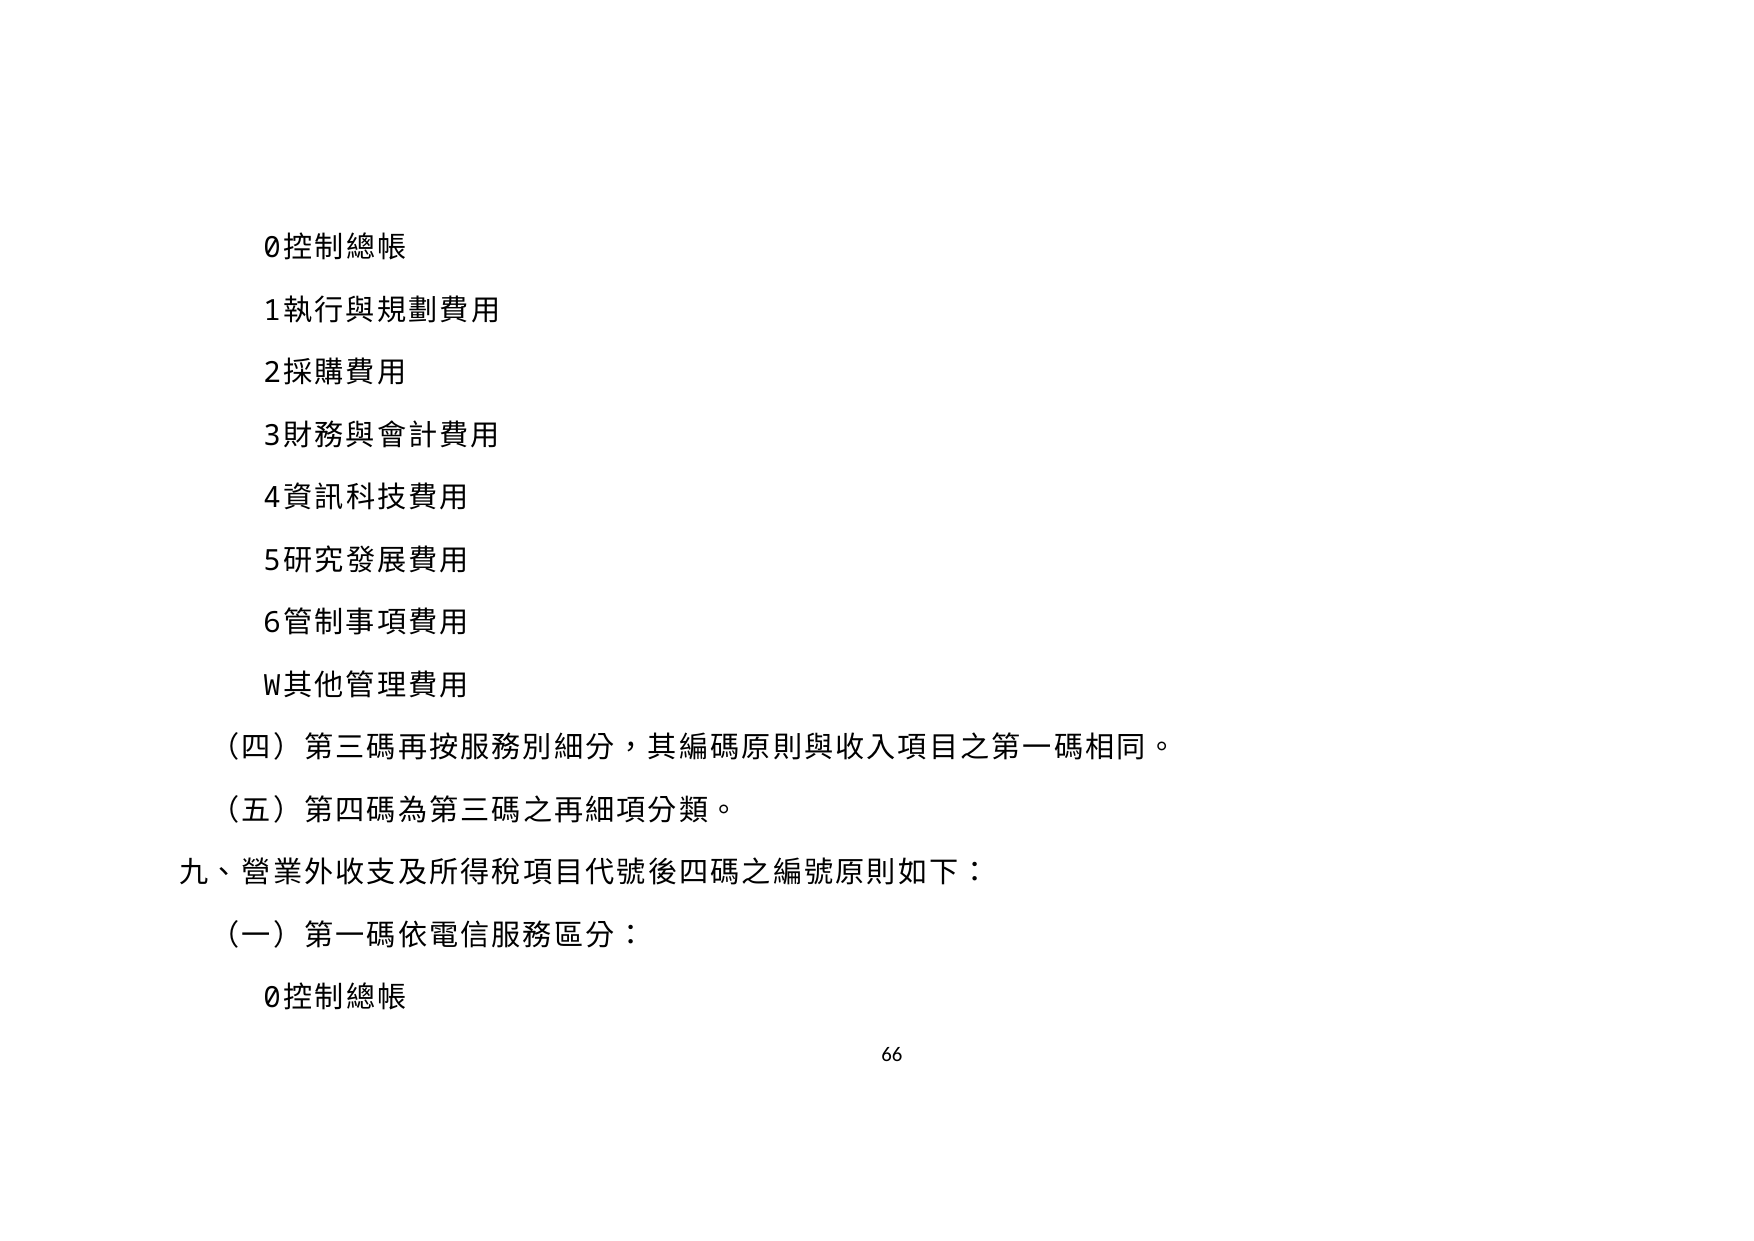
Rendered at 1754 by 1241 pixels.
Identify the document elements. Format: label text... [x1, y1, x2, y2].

text 1執行與規劃費用 [253, 266, 1605, 328]
text 0控制總帳 [253, 203, 1605, 266]
text （五）第四碼為第三碼之再細項分類。 [203, 766, 1605, 828]
text （一）第一碼依電信服務區分： [203, 891, 1605, 953]
text 2採購費用 [253, 328, 1605, 391]
text 6管制事項費用 [253, 578, 1605, 641]
text 3財務與會計費用 [253, 391, 1605, 453]
text 九、營業外收支及所得稅項目代號後四碼之編號原則如下： [178, 828, 1605, 891]
text （四）第三碼再按服務別細分，其編碼原則與收入項目之第一碼相同。 [203, 703, 1605, 766]
text W其他管理費用 [253, 641, 1605, 703]
text 0控制總帳 [253, 953, 1605, 1016]
text 5研究發展費用 [253, 516, 1605, 578]
text 4資訊科技費用 [253, 453, 1605, 516]
